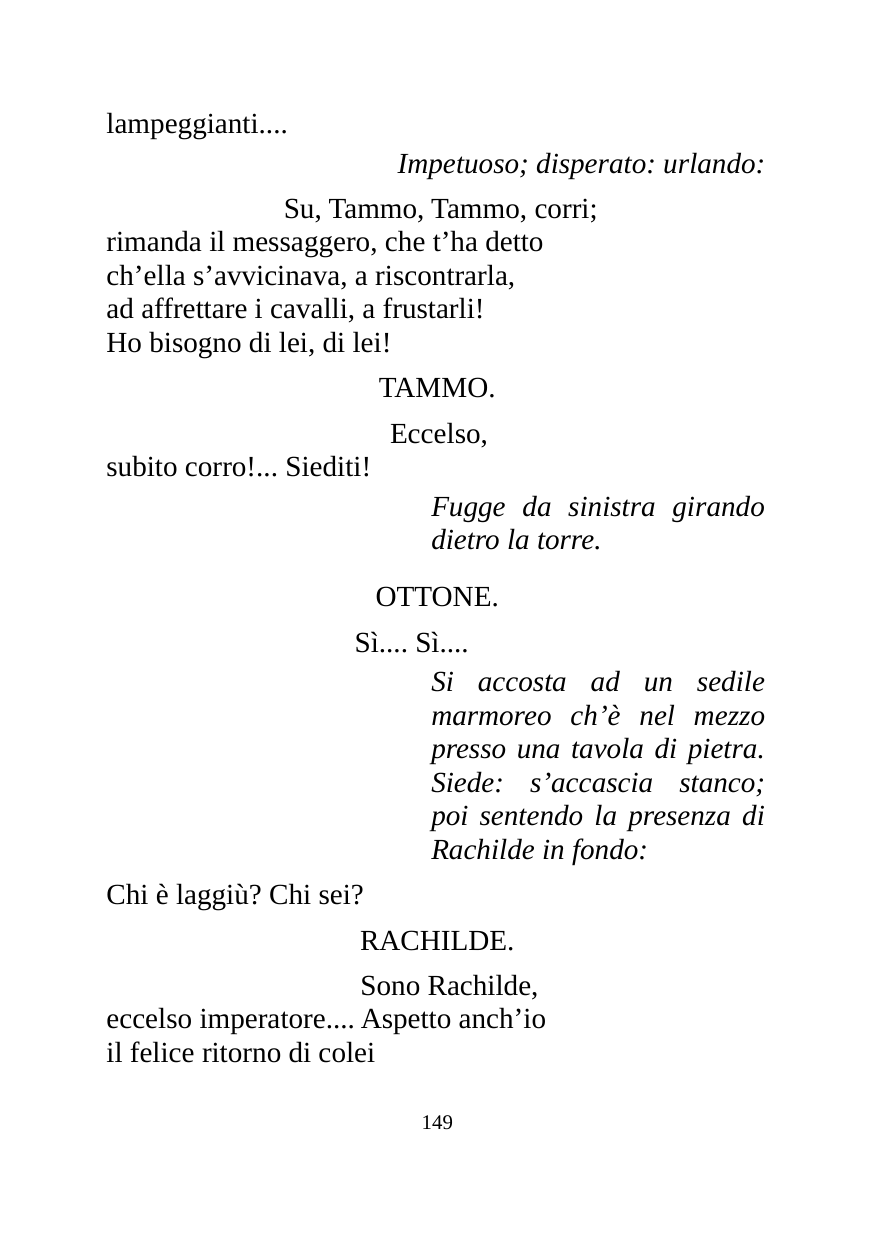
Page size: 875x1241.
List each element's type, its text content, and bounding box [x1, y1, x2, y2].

text Sono Rachilde, eccelso imperatore.... Aspetto anch’io il felice ritorno di colei [106, 968, 768, 1068]
text lampeggianti.... [106, 106, 768, 140]
text Si accosta ad un sedile marmoreo ch’è nel mezzo presso una tavola di pietra. Siede: s’accascia stanco; poi sentendo la presenza di Rachilde in fondo: [431, 664, 768, 866]
text Eccelso, subito corro!... Siediti! [106, 416, 768, 483]
text RACHILDE. [106, 923, 768, 956]
text TAMMO. [106, 371, 768, 404]
text OTTONE. [106, 579, 768, 613]
text Su, Tammo, Tammo, corri; rimanda il messaggero, che t’ha detto ch’ella s’avvicinava, a riscontrarla, ad affrettare i cavalli, a frustarli! Ho bisogno di lei, di lei! [106, 191, 768, 359]
text Sì.... Sì.... [106, 625, 768, 658]
text Impetuoso; disperato: urlando: [342, 146, 768, 179]
text Chi è laggiù? Chi sei? [106, 877, 768, 911]
text Fugge da sinistra girando dietro la torre. [431, 489, 768, 556]
